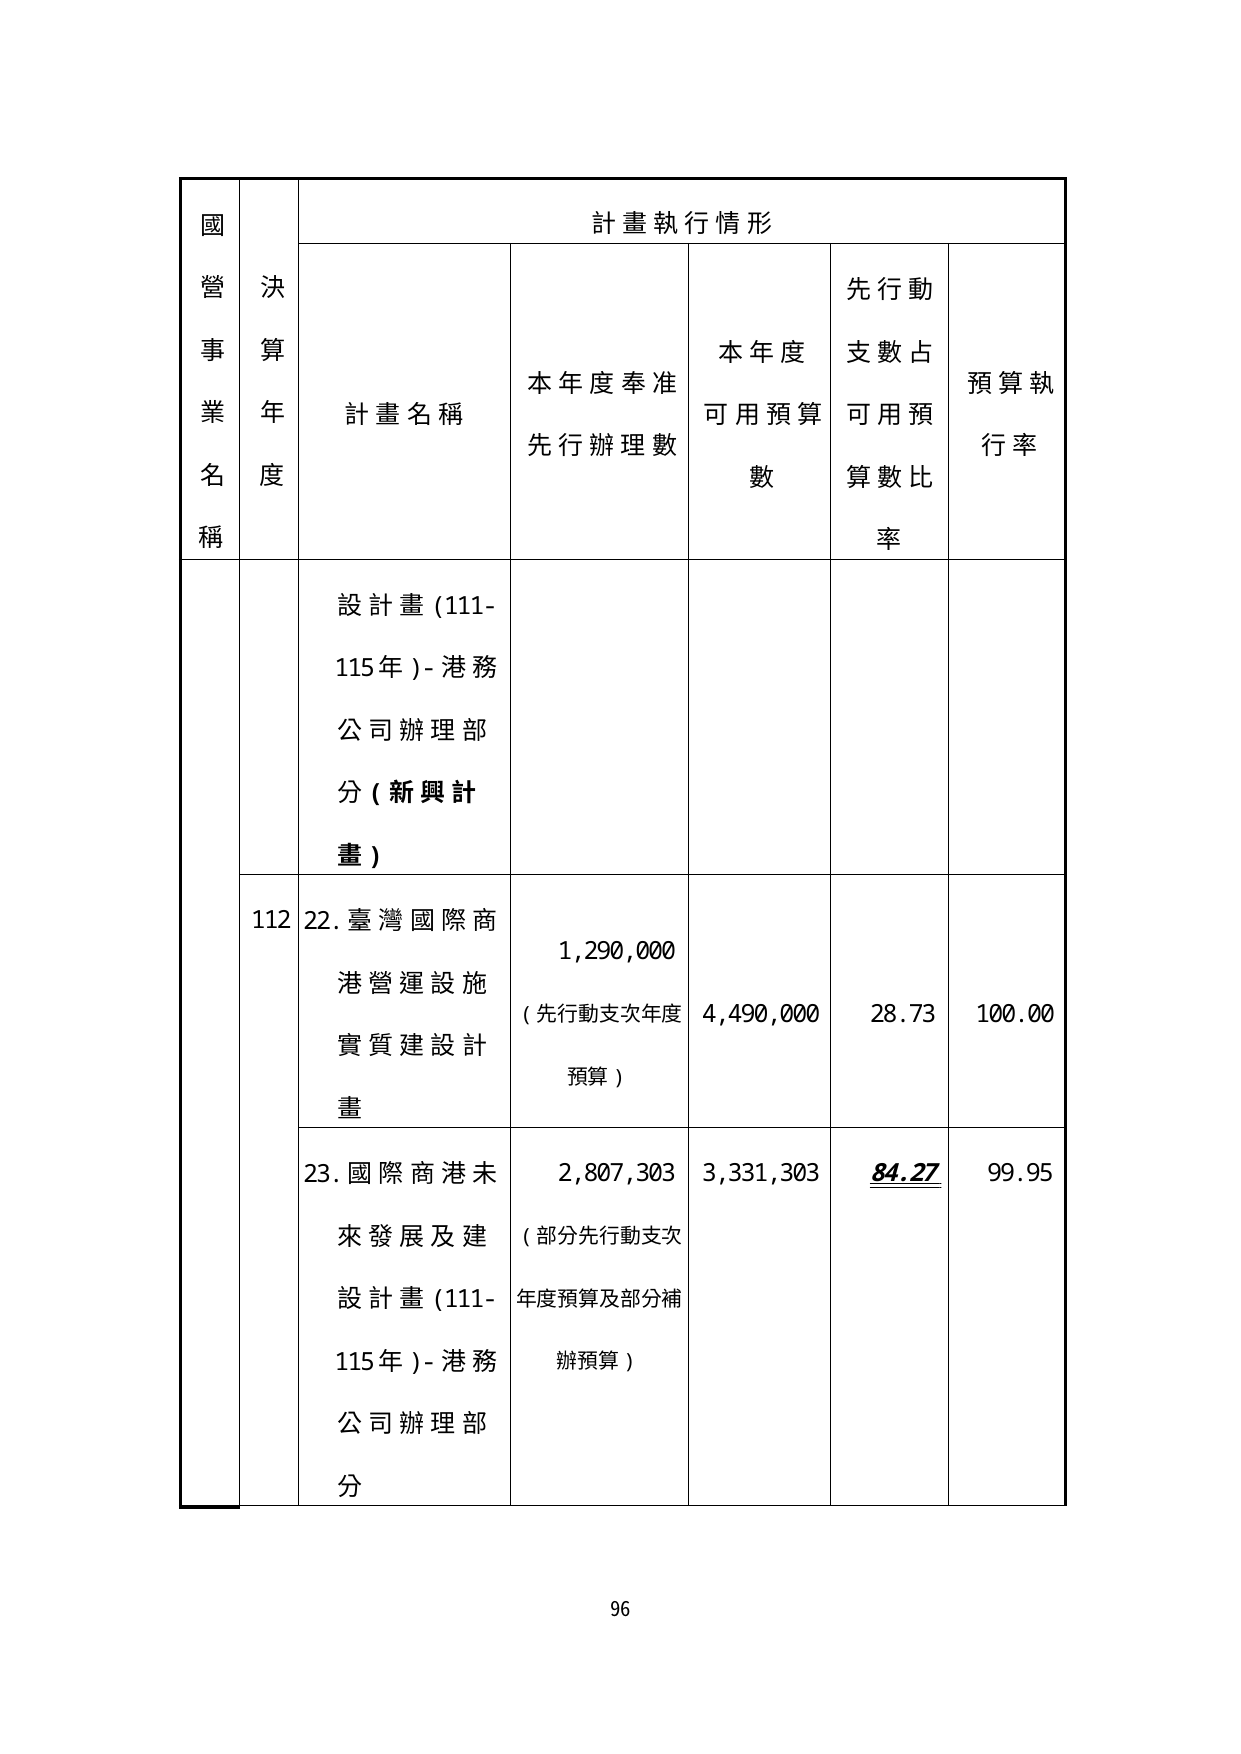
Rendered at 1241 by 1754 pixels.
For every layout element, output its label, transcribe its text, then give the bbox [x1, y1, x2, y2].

table_header 決算年度 [240, 180, 298, 558]
table_cell 預算執行率 [949, 244, 1064, 558]
table_cell 計畫名稱 [299, 244, 510, 558]
table_cell [182, 560, 239, 1505]
table_cell 本年度 可用預算數 [689, 244, 830, 558]
table_cell 99.95 [949, 1128, 1064, 1505]
table_cell 本年度奉准 先行辦理數 [511, 244, 688, 558]
table_cell 1,290,000 (先行動支次年度預算) [511, 875, 688, 1127]
table_cell 3,331,303 [689, 1128, 830, 1505]
table_cell 設計畫(111-115年)-港務公司辦理部分(新興計畫) [299, 560, 510, 874]
table_cell 84.27 [831, 1128, 948, 1505]
table_cell 先行動支數占可用預算數比率 [831, 244, 948, 558]
table_cell [949, 560, 1064, 874]
table_cell [689, 560, 830, 874]
table_cell [240, 560, 298, 874]
table_cell 22.臺灣國際商港營運設施實質建設計畫 [299, 875, 510, 1127]
table_cell 100.00 [949, 875, 1064, 1127]
table_header 計畫執行情形 [299, 180, 1064, 243]
table_cell [511, 560, 688, 874]
table_cell [831, 560, 948, 874]
table_cell 23.國際商港未來發展及建設計畫(111-115年)-港務公司辦理部分 [299, 1128, 510, 1505]
table_cell 4,490,000 [689, 875, 830, 1127]
table_cell 2,807,303 (部分先行動支次年度預算及部分補辦預算) [511, 1128, 688, 1505]
table_cell 112 [240, 875, 298, 1505]
table_header 國營事業名稱 [182, 180, 239, 558]
table_cell 28.73 [831, 875, 948, 1127]
